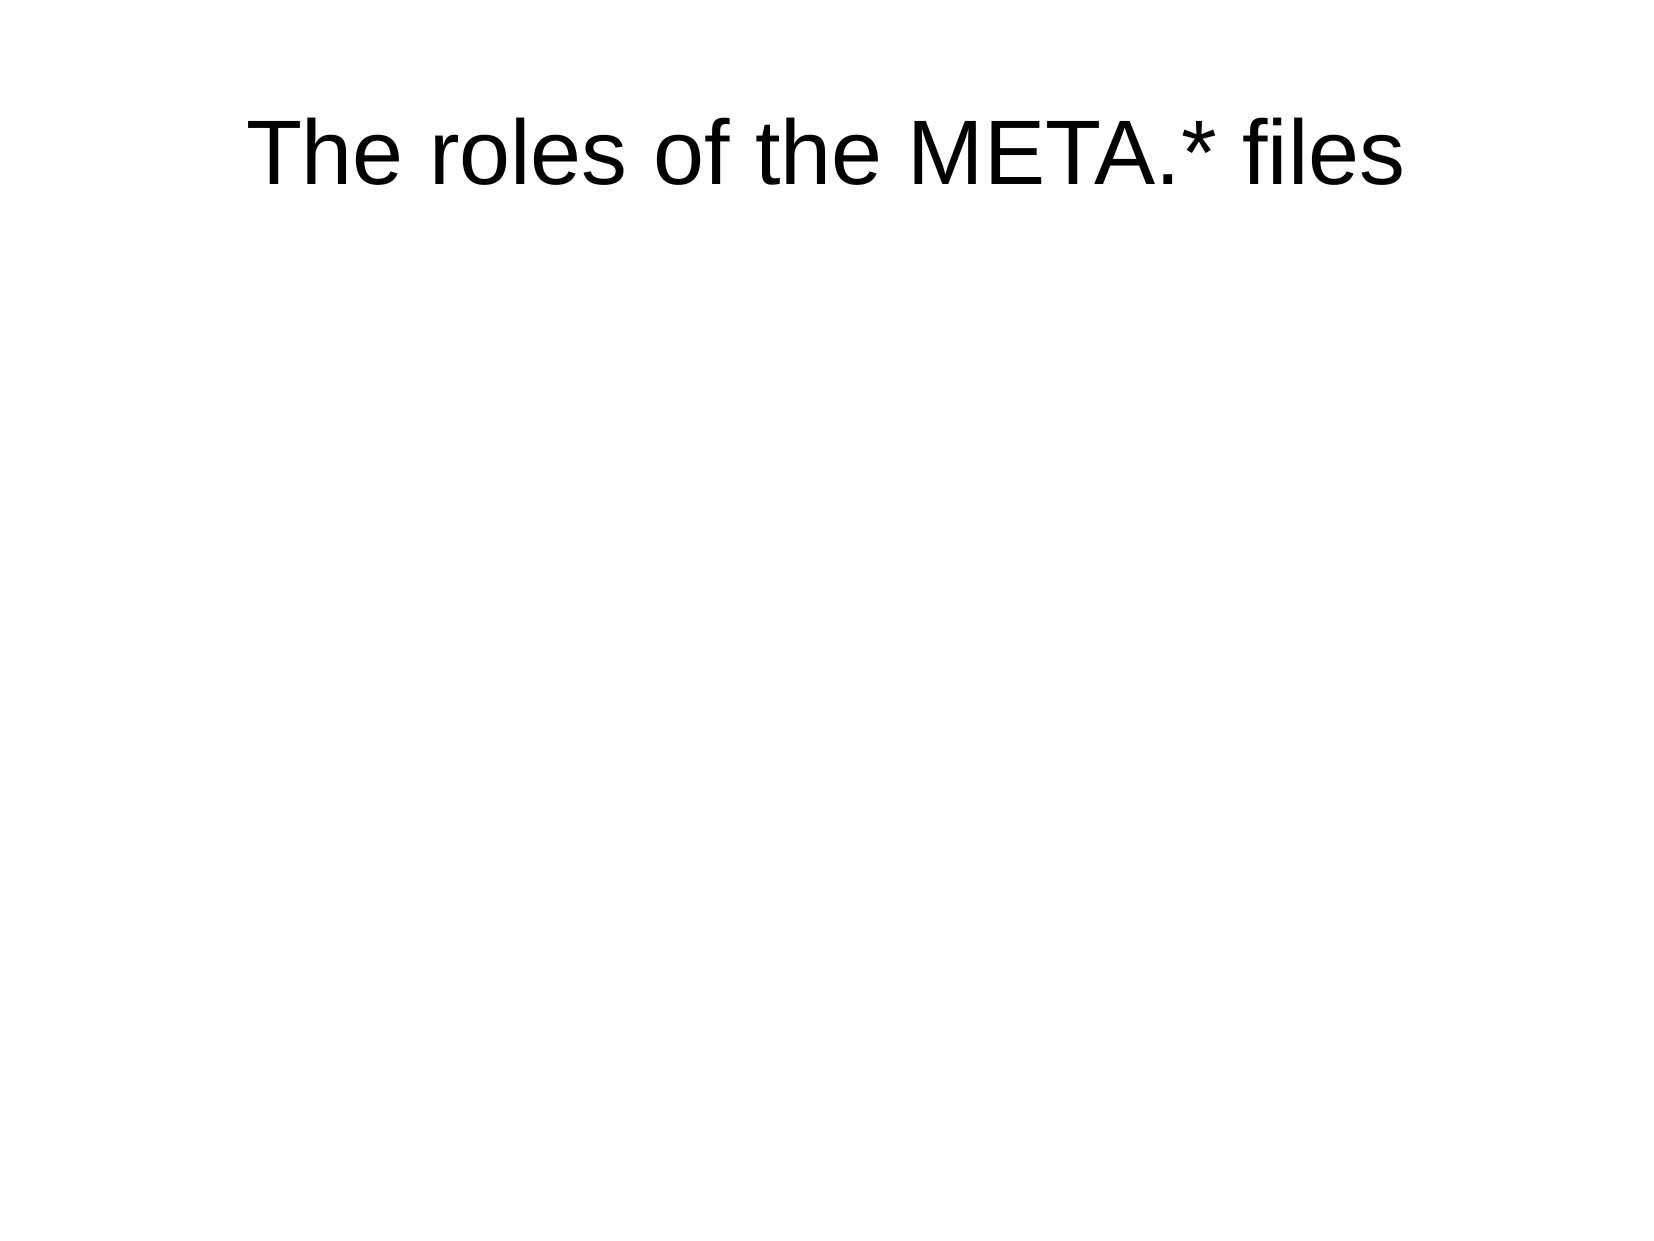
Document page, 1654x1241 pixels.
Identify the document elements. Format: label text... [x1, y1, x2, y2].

title The roles of the META.* files [82, 49, 1571, 257]
